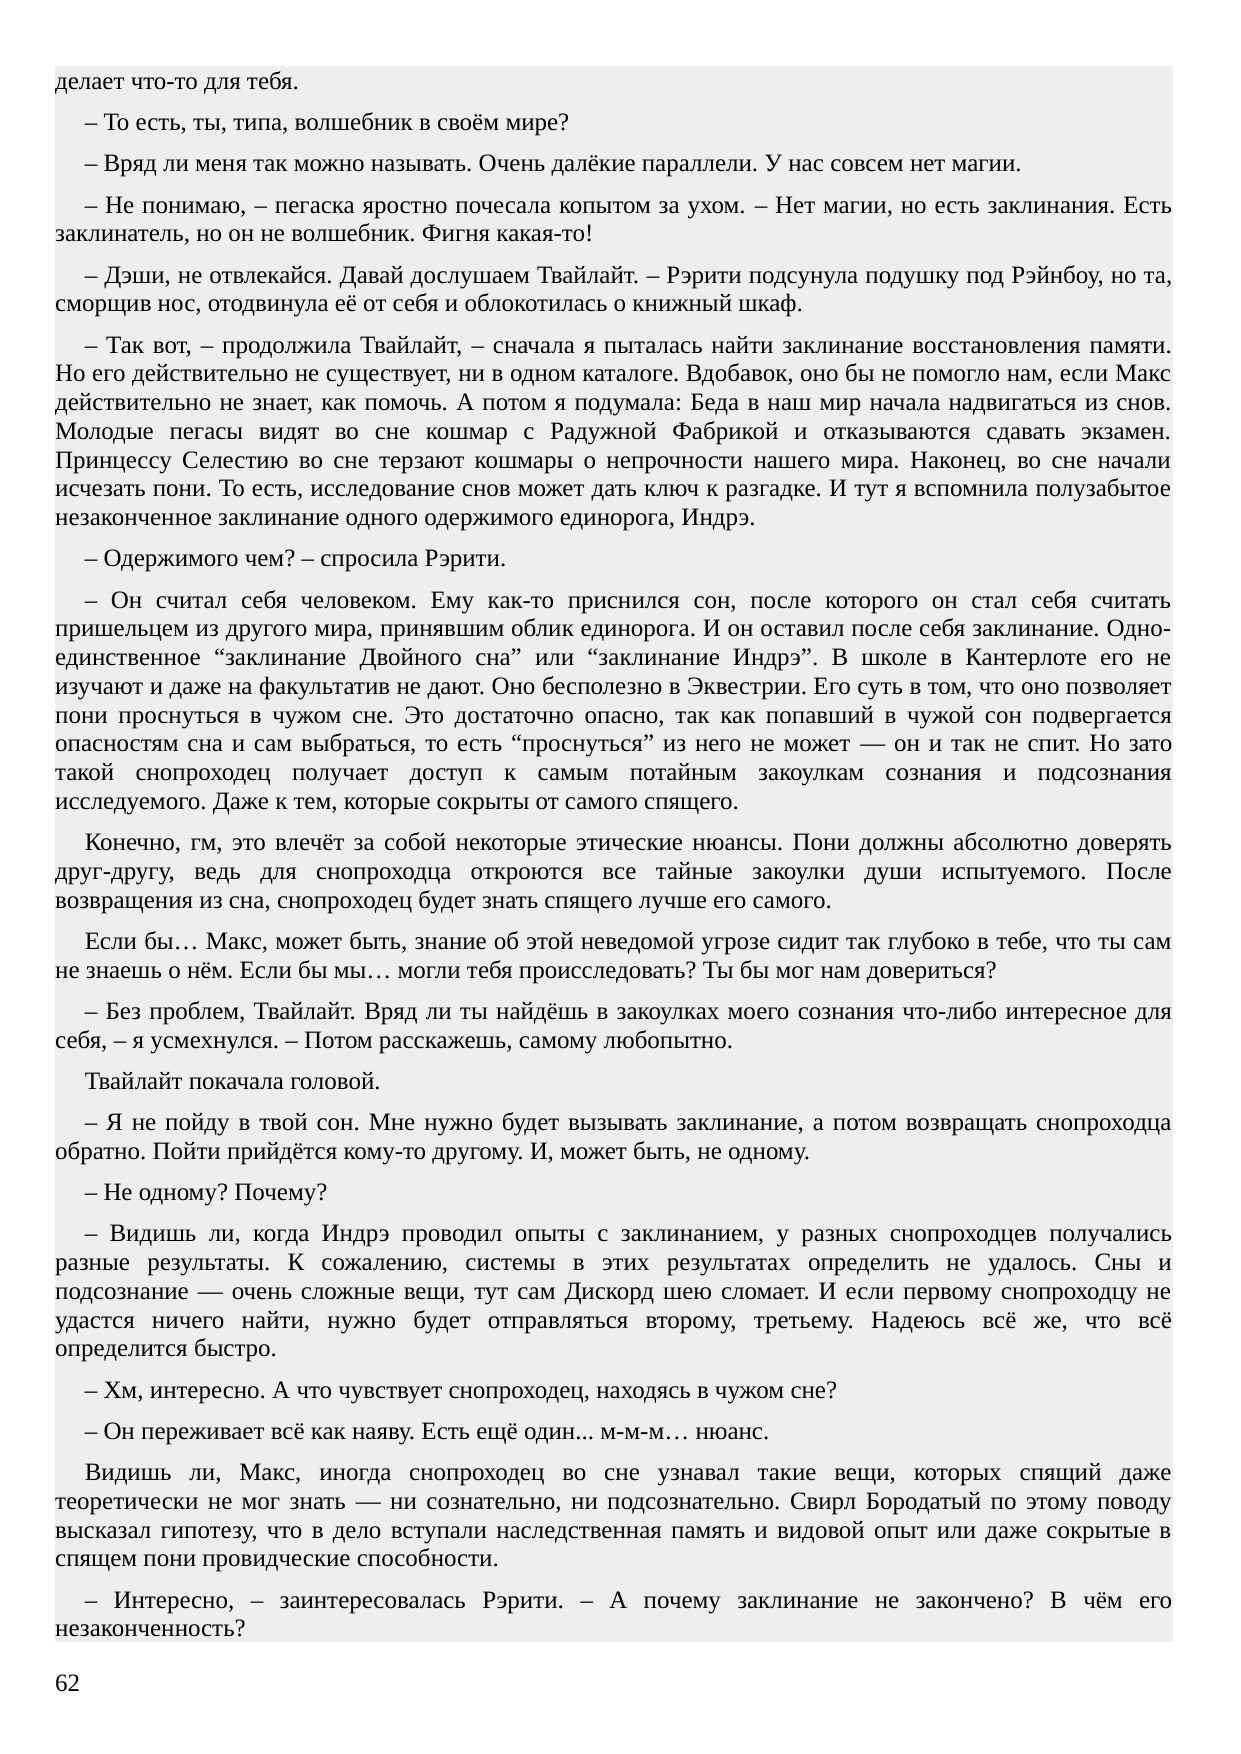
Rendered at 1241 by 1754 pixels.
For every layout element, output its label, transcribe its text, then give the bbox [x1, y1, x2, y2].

text Твайлайт покачала головой. [55, 1066, 1173, 1095]
text – Не понимаю, – пегаска яростно почесала копытом за ухом. – Нет магии, но есть заклинания. Есть заклинатель, но он не волшебник. Фигня какая-то! [55, 190, 1173, 247]
text – Интересно, – заинтересовалась Рэрити. – А почему заклинание не закончено? В чём его незаконченность? [55, 1585, 1173, 1642]
text – Дэши, не отвлекайся. Давай дослушаем Твайлайт. – Рэрити подсунула подушку под Рэйнбоу, но та, сморщив нос, отодвинула её от себя и облокотилась о книжный шкаф. [55, 260, 1173, 317]
text – Вряд ли меня так можно называть. Очень далёкие параллели. У нас совсем нет магии. [55, 148, 1173, 177]
text Если бы… Макс, может быть, знание об этой неведомой угрозе сидит так глубоко в тебе, что ты сам не знаешь о нём. Если бы мы… могли тебя происследовать? Ты бы мог нам довериться? [55, 926, 1173, 983]
text – Он переживает всё как наяву. Есть ещё один... м-м-м… нюанс. [55, 1416, 1173, 1445]
text – Хм, интересно. А что чувствует снопроходец, находясь в чужом сне? [55, 1375, 1173, 1403]
text – Видишь ли, когда Индрэ проводил опыты с заклинанием, у разных снопроходцев получались разные результаты. К сожалению, системы в этих результатах определить не удалось. Сны и подсознание — очень сложные вещи, тут сам Дискорд шею сломает. И если первому снопроходцу не удастся ничего найти, нужно будет отправляться второму, третьему. Надеюсь всё же, что всё определится быстро. [55, 1218, 1173, 1362]
text – Одержимого чем? – спросила Рэрити. [55, 543, 1173, 572]
text – Не одному? Почему? [55, 1177, 1173, 1206]
text Конечно, гм, это влечёт за собой некоторые этические нюансы. Пони должны абсолютно доверять друг-другу, ведь для снопроходца откроются все тайные закоулки души испытуемого. После возвращения из сна, снопроходец будет знать спящего лучше его самого. [55, 827, 1173, 913]
text делает что-то для тебя. [55, 66, 1173, 95]
text – То есть, ты, типа, волшебник в своём мире? [55, 107, 1173, 136]
text – Он считал себя человеком. Ему как-то приснился сон, после которого он стал себя считать пришельцем из другого мира, принявшим облик единорога. И он оставил после себя заклинание. Одно-единственное “заклинание Двойного сна” или “заклинание Индрэ”. В школе в Кантерлоте его не изучают и даже на факультатив не дают. Оно бесполезно в Эквестрии. Его суть в том, что оно позволяет пони проснуться в чужом сне. Это достаточно опасно, так как попавший в чужой сон подвергается опасностям сна и сам выбраться, то есть “проснуться” из него не может — он и так не спит. Но зато такой снопроходец получает доступ к самым потайным закоулкам сознания и подсознания исследуемого. Даже к тем, которые сокрыты от самого спящего. [55, 585, 1173, 815]
text – Я не пойду в твой сон. Мне нужно будет вызывать заклинание, а потом возвращать снопроходца обратно. Пойти прийдётся кому-то другому. И, может быть, не одному. [55, 1107, 1173, 1165]
text – Без проблем, Твайлайт. Вряд ли ты найдёшь в закоулках моего сознания что-либо интересное для себя, – я усмехнулся. – Потом расскажешь, самому любопытно. [55, 996, 1173, 1053]
text – Так вот, – продолжила Твайлайт, – сначала я пыталась найти заклинание восстановления памяти. Но его действительно не существует, ни в одном каталоге. Вдобавок, оно бы не помогло нам, если Макс действительно не знает, как помочь. А потом я подумала: Беда в наш мир начала надвигаться из снов. Молодые пегасы видят во сне кошмар с Радужной Фабрикой и отказываются сдавать экзамен. Принцессу Селестию во сне терзают кошмары о непрочности нашего мира. Наконец, во сне начали исчезать пони. То есть, исследование снов может дать ключ к разгадке. И тут я вспомнила полузабытое незаконченное заклинание одного одержимого единорога, Индрэ. [55, 330, 1173, 531]
text Видишь ли, Макс, иногда снопроходец во сне узнавал такие вещи, которых спящий даже теоретически не мог знать — ни сознательно, ни подсознательно. Свирл Бородатый по этому поводу высказал гипотезу, что в дело вступали наследственная память и видовой опыт или даже сокрытые в спящем пони провидческие способности. [55, 1457, 1173, 1572]
